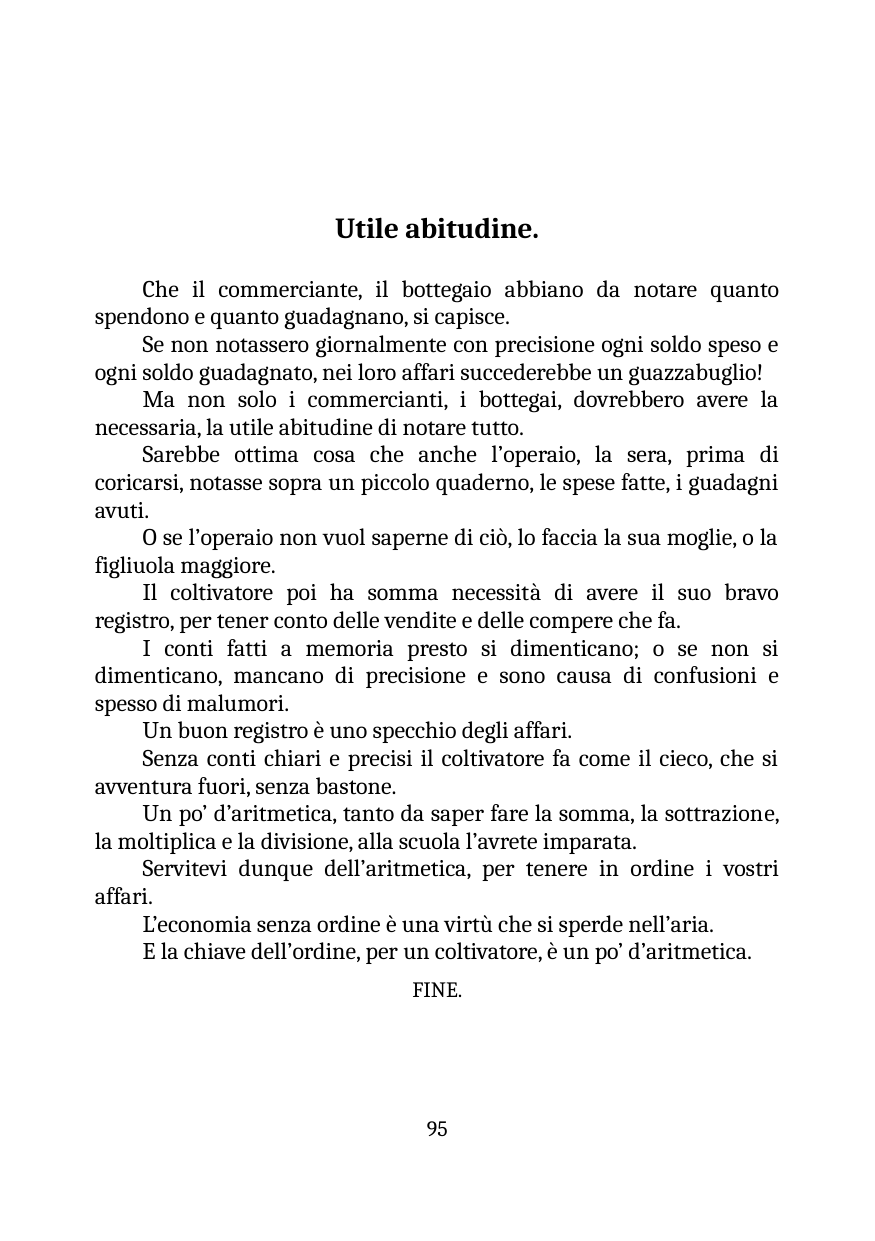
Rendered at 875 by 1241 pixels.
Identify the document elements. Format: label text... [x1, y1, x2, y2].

text Sarebbe ottima cosa che anche l’operaio, la sera, prima di coricarsi, notasse sopra un piccolo quaderno, le spese fatte, i guadagni avuti. [94, 441, 779, 524]
text Il coltivatore poi ha somma necessità di avere il suo bravo registro, per tener conto delle vendite e delle compere che fa. [94, 579, 779, 634]
text FINE. [94, 977, 779, 1003]
text Se non notassero giornalmente con precisione ogni soldo speso e ogni soldo guadagnato, nei loro affari succederebbe un guazzabuglio! [94, 331, 779, 386]
text O se l’operaio non vuol saperne di ciò, lo faccia la sua moglie, o la figliuola maggiore. [94, 524, 779, 579]
text E la chiave dell’ordine, per un coltivatore, è un po’ d’aritmetica. [94, 938, 779, 966]
subtitle Utile abitudine. [94, 213, 779, 246]
text Senza conti chiari e precisi il coltivatore fa come il cieco, che si avventura fuori, senza bastone. [94, 745, 779, 800]
text L’economia senza ordine è una virtù che si sperde nell’aria. [94, 911, 779, 938]
text I conti fatti a memoria presto si dimenticano; o se non si dimenticano, mancano di precisione e sono causa di confusioni e spesso di malumori. [94, 634, 779, 717]
text Un po’ d’aritmetica, tanto da saper fare la somma, la sottrazione, la moltiplica e la divisione, alla scuola l’avrete imparata. [94, 800, 779, 855]
text Ma non solo i commercianti, i bottegai, dovrebbero avere la necessaria, la utile abitudine di notare tutto. [94, 386, 779, 441]
text Un buon registro è uno specchio degli affari. [94, 717, 779, 745]
text Che il commerciante, il bottegaio abbiano da notare quanto spendono e quanto guadagnano, si capisce. [94, 276, 779, 331]
text Servitevi dunque dell’aritmetica, per tenere in ordine i vostri affari. [94, 855, 779, 911]
